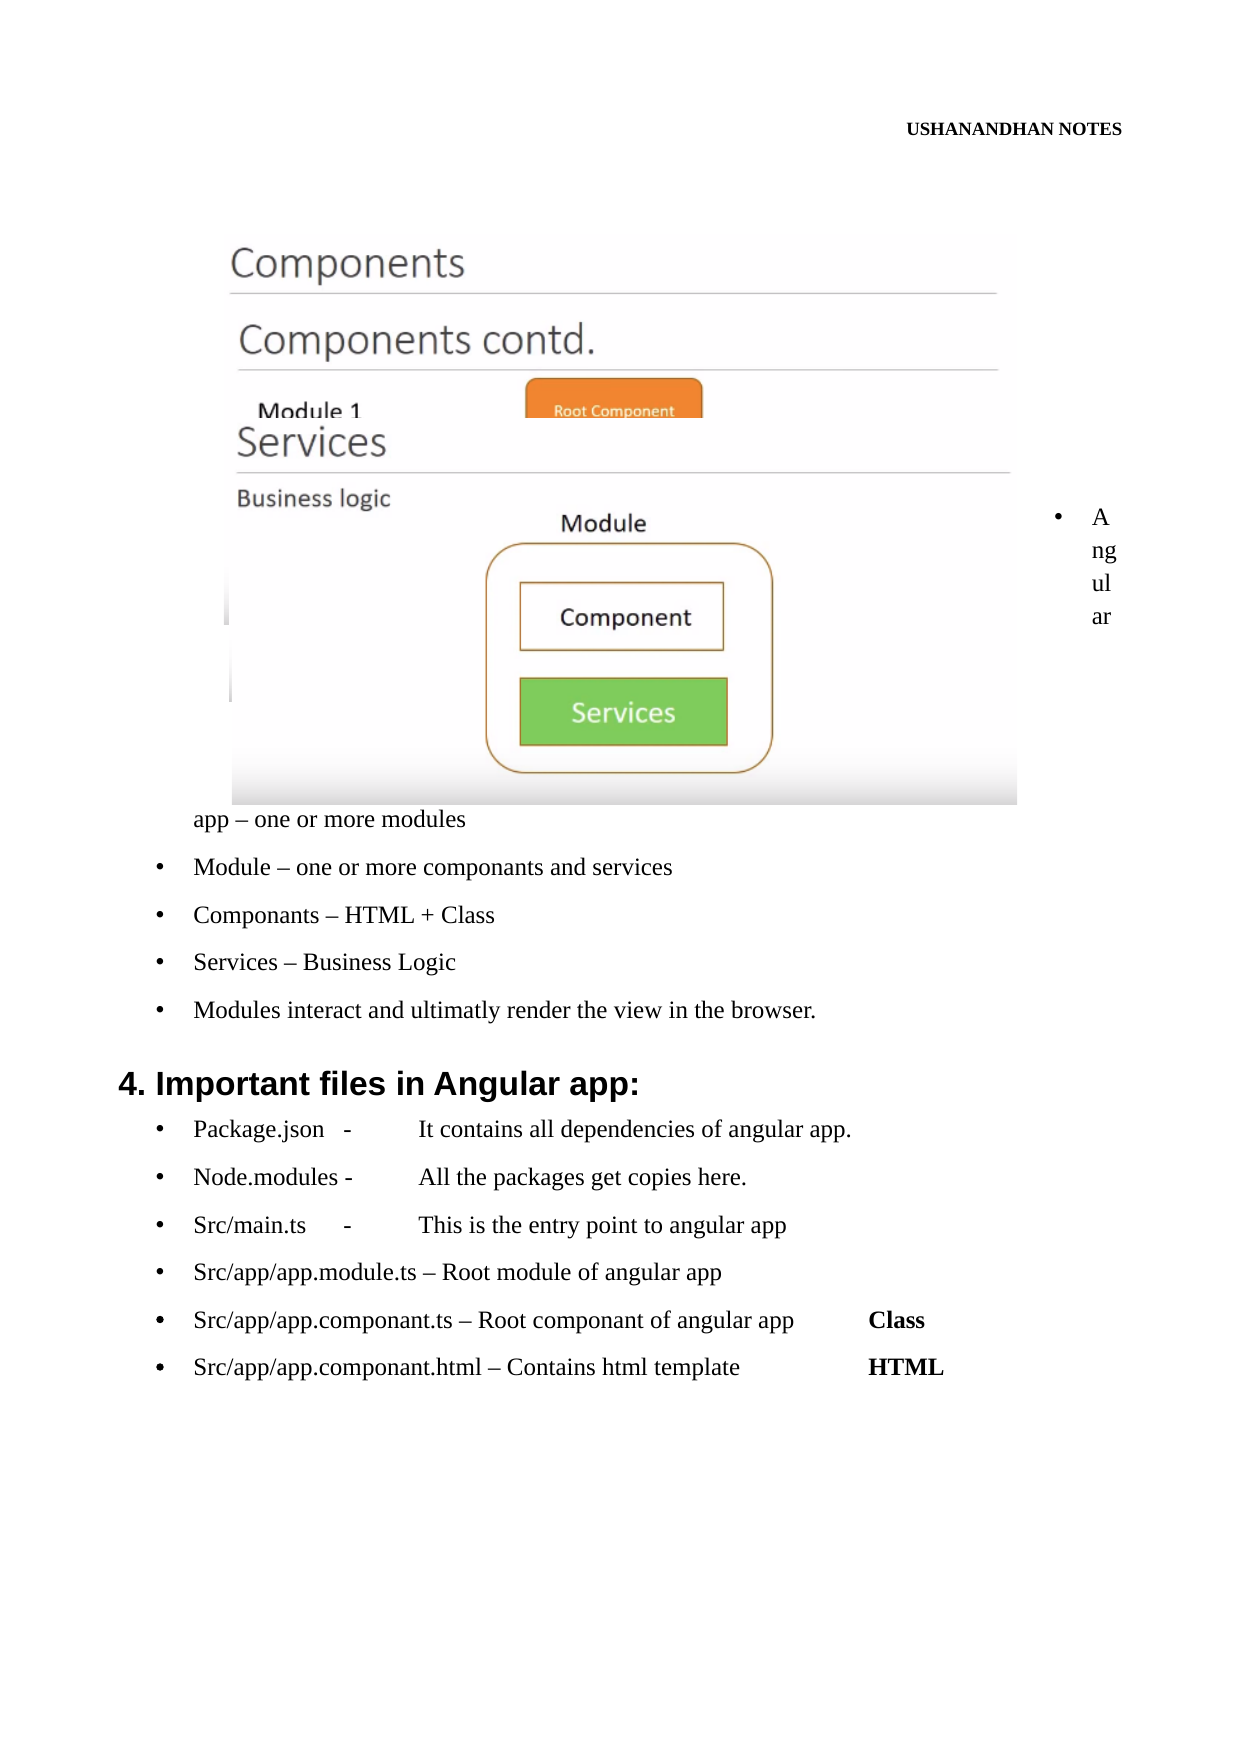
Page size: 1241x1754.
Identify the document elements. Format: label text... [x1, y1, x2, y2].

list Angular app – one or more modules [156, 502, 1122, 833]
picture [223, 234, 1018, 805]
list Services – Business Logic [156, 947, 1122, 976]
list Componants – HTML + Class [156, 900, 1122, 928]
list Node.modules - All the packages get copies here. [156, 1162, 1122, 1191]
list Modules interact and ultimatly render the view in the browser. [156, 995, 1122, 1024]
list Package.json - It contains all dependencies of angular app. [156, 1114, 1122, 1143]
list Src/app/app.componant.ts – Root componant of angular app Class [156, 1305, 1122, 1334]
list Src/main.ts - This is the entry point to angular app [156, 1210, 1122, 1238]
list Module – one or more componants and services [156, 852, 1122, 881]
list Src/app/app.module.ts – Root module of angular app [156, 1257, 1122, 1286]
subtitle 4. Important files in Angular app: [118, 1063, 1122, 1102]
list Src/app/app.componant.html – Contains html template HTML [156, 1352, 1122, 1381]
